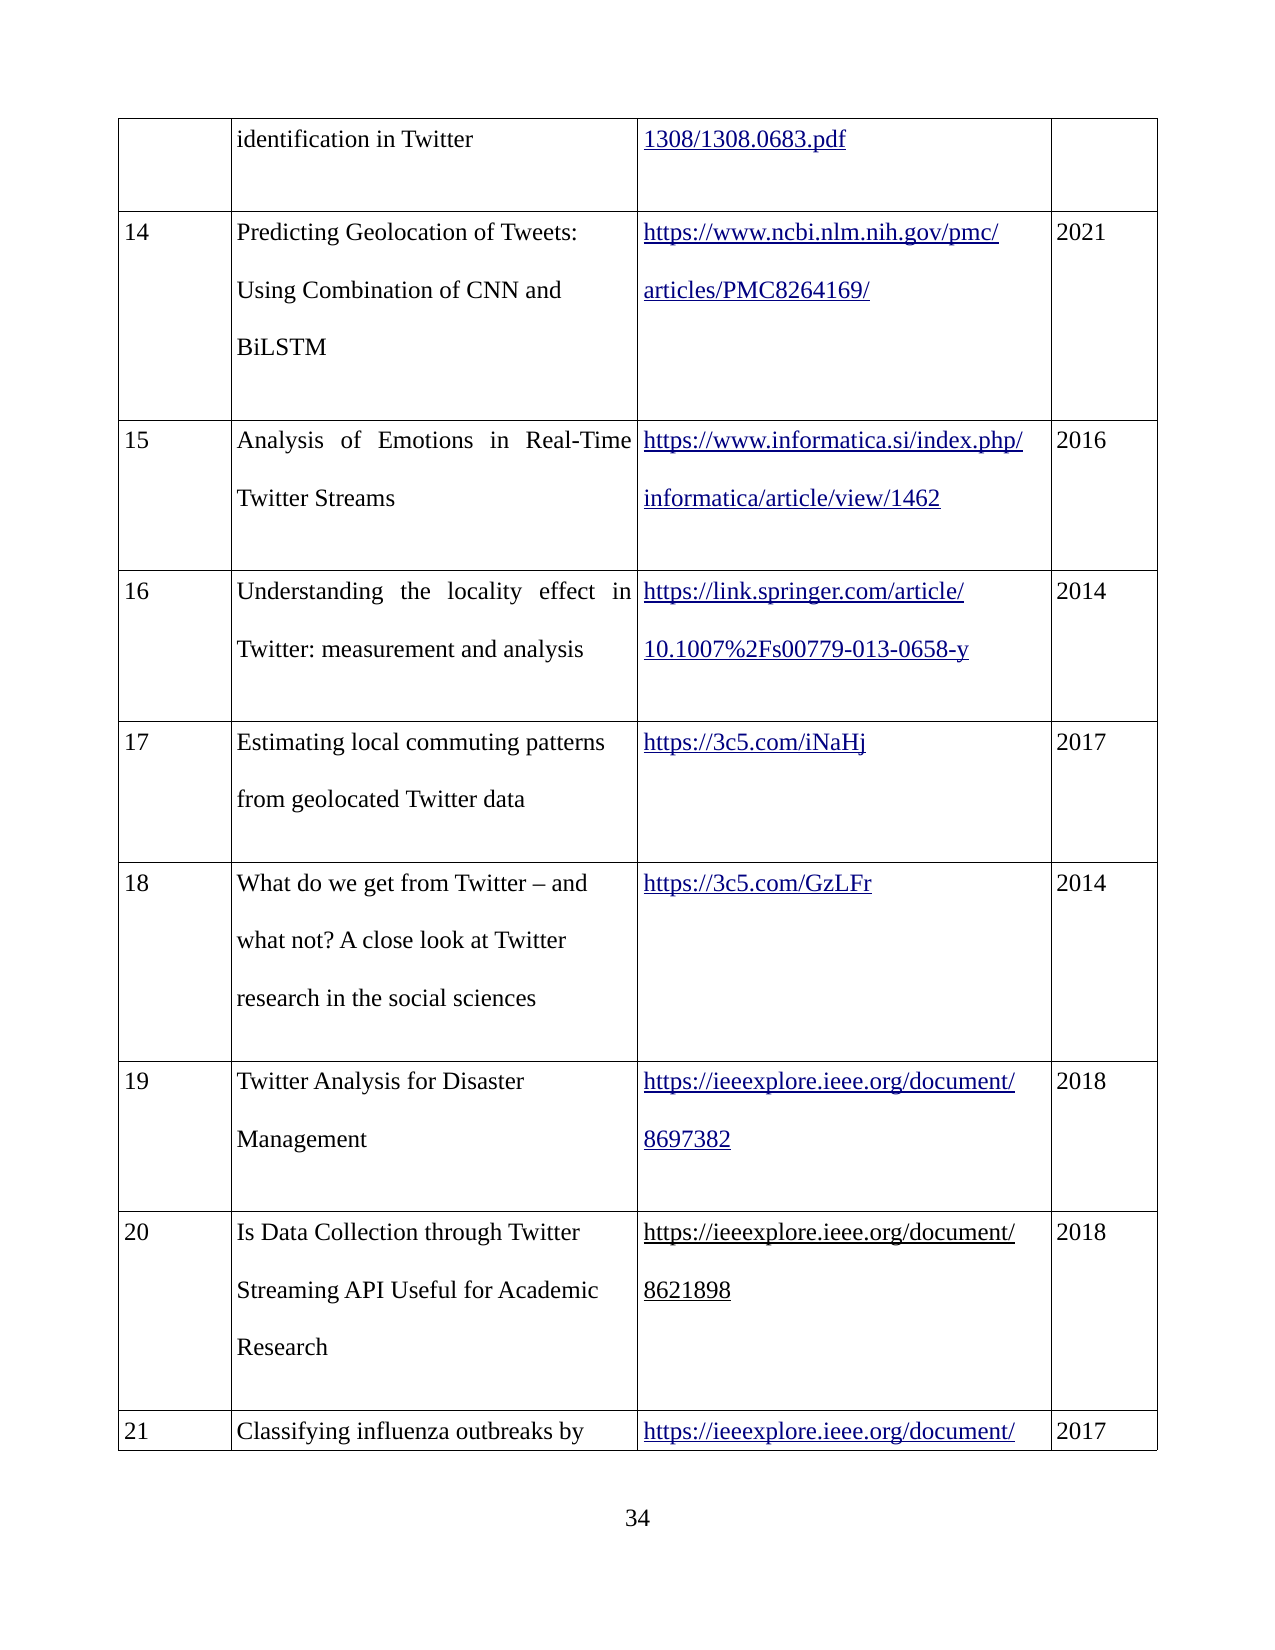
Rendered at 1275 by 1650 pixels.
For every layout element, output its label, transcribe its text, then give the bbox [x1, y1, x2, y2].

table_cell 2017 [1052, 1411, 1157, 1450]
table_cell [1052, 119, 1157, 211]
table_cell What do we get from Twitter – and what not? A close look at Twitter research in the social sciences [232, 863, 637, 1061]
table_cell 2014 [1052, 571, 1157, 721]
table_cell 2014 [1052, 863, 1157, 1061]
table_cell https://ieeexplore.ieee.org/document/8697382 [638, 1062, 1051, 1211]
table_cell Analysis of Emotions in Real-Time Twitter Streams [232, 421, 637, 570]
table_cell 18 [119, 863, 231, 1061]
table_cell https://3c5.com/GzLFr [638, 863, 1051, 1061]
table_cell Predicting Geolocation of Tweets: Using Combination of CNN and BiLSTM [232, 212, 637, 419]
table_cell 2016 [1052, 421, 1157, 570]
table_cell https://ieeexplore.ieee.org/document/8621898 [638, 1212, 1051, 1410]
table_cell https://link.springer.com/article/10.1007%2Fs00779-013-0658-y [638, 571, 1051, 721]
table_cell Estimating local commuting patterns from geolocated Twitter data [232, 722, 637, 862]
table_cell Is Data Collection through Twitter Streaming API Useful for Academic Research [232, 1212, 637, 1410]
table_cell Classifying influenza outbreaks by [232, 1411, 637, 1450]
table_cell [119, 119, 231, 211]
table_cell https://ieeexplore.ieee.org/document/ [638, 1411, 1051, 1450]
table_cell 2018 [1052, 1062, 1157, 1211]
table_cell 17 [119, 722, 231, 862]
table_cell 20 [119, 1212, 231, 1410]
table_cell 16 [119, 571, 231, 721]
table_cell 14 [119, 212, 231, 419]
table_cell 1308/1308.0683.pdf [638, 119, 1051, 211]
table_cell https://3c5.com/iNaHj [638, 722, 1051, 862]
table_cell Understanding the locality effect in Twitter: measurement and analysis [232, 571, 637, 721]
table_cell https://www.ncbi.nlm.nih.gov/pmc/articles/PMC8264169/ [638, 212, 1051, 419]
table_cell https://www.informatica.si/index.php/informatica/article/view/1462 [638, 421, 1051, 570]
table_cell 21 [119, 1411, 231, 1450]
table_cell Twitter Analysis for Disaster Management [232, 1062, 637, 1211]
table_cell 2021 [1052, 212, 1157, 419]
table_cell 2018 [1052, 1212, 1157, 1410]
table_cell 2017 [1052, 722, 1157, 862]
table_cell identification in Twitter [232, 119, 637, 211]
table_cell 19 [119, 1062, 231, 1211]
table_cell 15 [119, 421, 231, 570]
